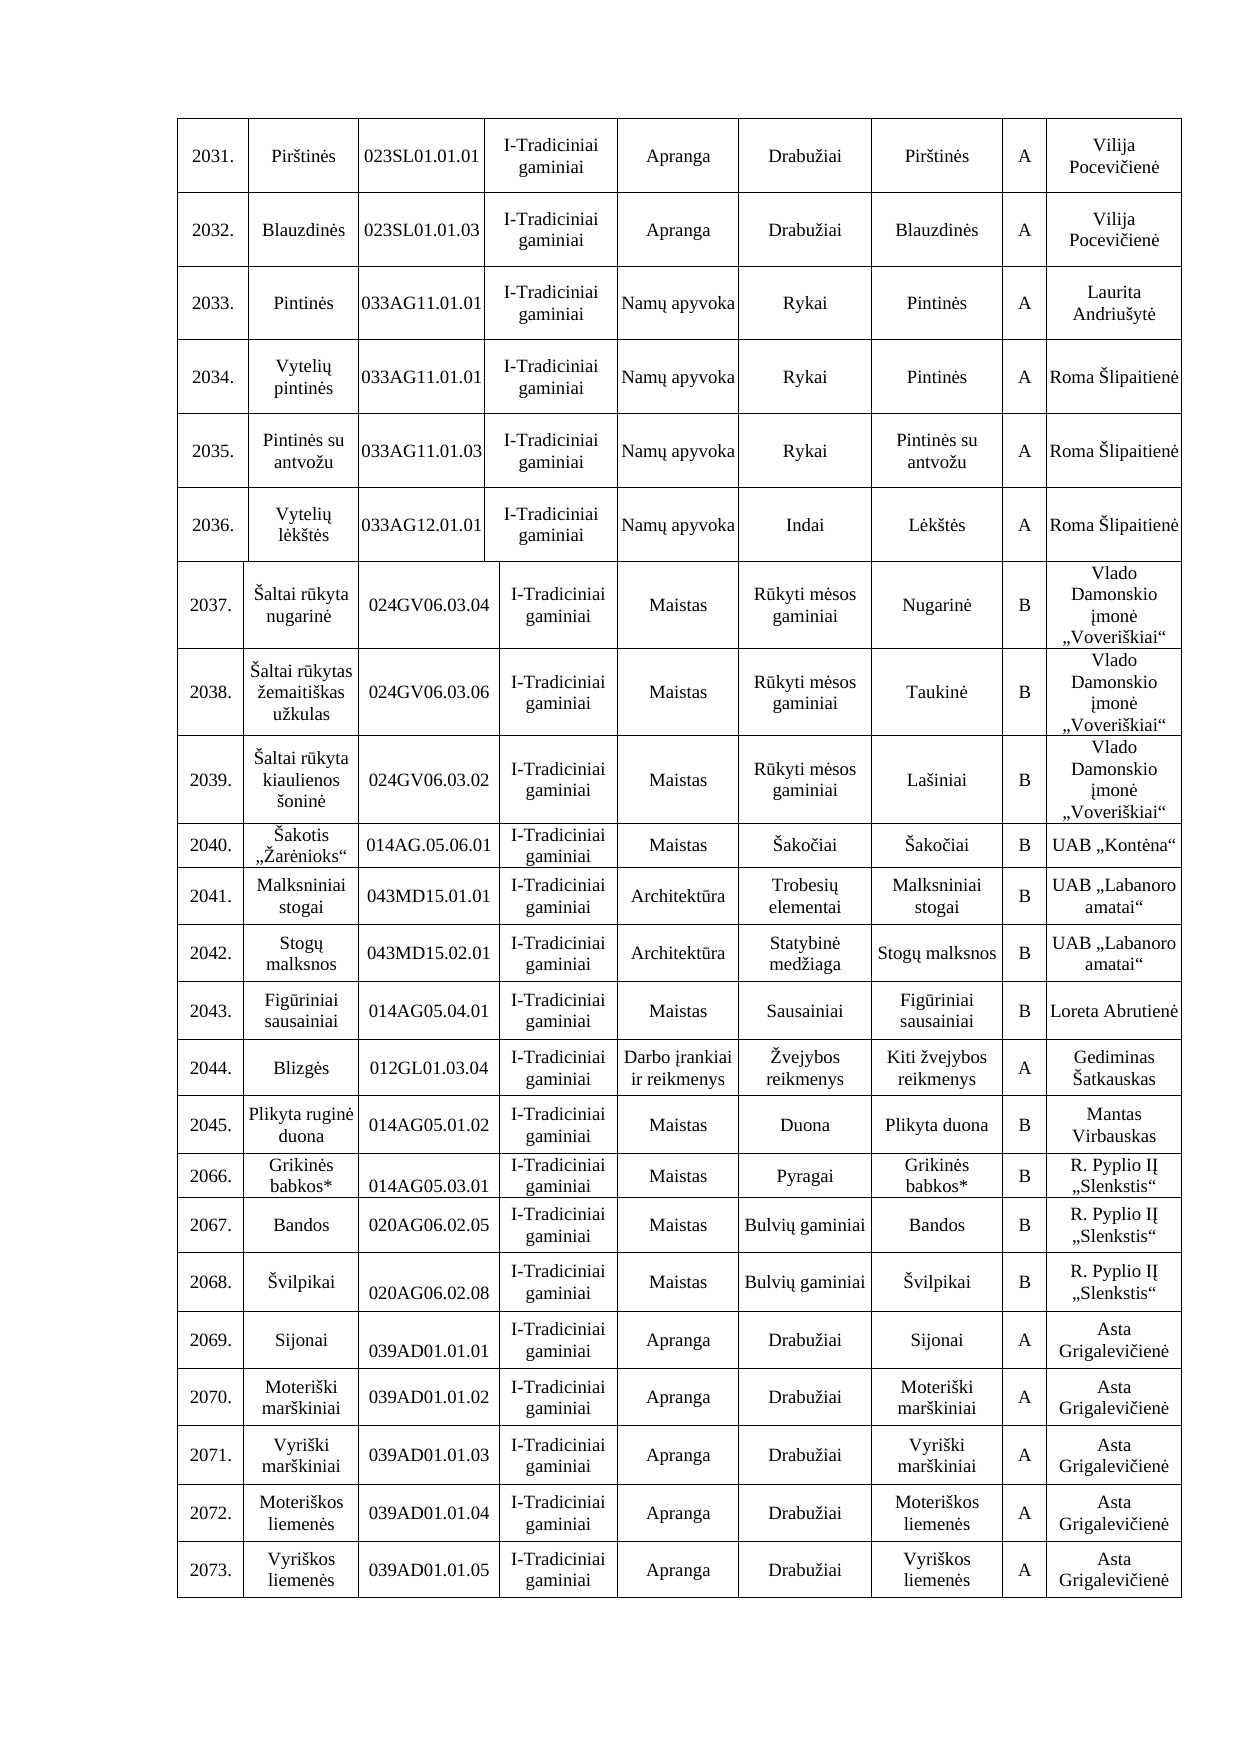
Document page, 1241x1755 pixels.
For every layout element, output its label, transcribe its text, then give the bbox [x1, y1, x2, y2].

table_cell Taukinė [872, 649, 1002, 735]
table_cell Drabužiai [739, 193, 871, 266]
table_cell Malksniniai stogai [872, 868, 1002, 924]
table_cell Asta Grigalevičienė [1047, 1312, 1181, 1368]
table_cell B [1003, 982, 1046, 1038]
table_cell 014AG.05.06.01 [359, 824, 499, 867]
table_cell Gediminas Šatkauskas [1047, 1040, 1181, 1095]
table_cell Asta Grigalevičienė [1047, 1369, 1181, 1425]
table_cell 2073. [178, 1542, 243, 1597]
table_cell I-Tradiciniai gaminiai [500, 1198, 617, 1252]
table_cell I-Tradiciniai gaminiai [485, 119, 617, 192]
table_cell Drabužiai [739, 119, 871, 192]
table_cell I-Tradiciniai gaminiai [485, 267, 617, 339]
table_cell UAB „Labanoro amatai“ [1047, 925, 1181, 981]
table_cell 2032. [178, 193, 248, 266]
table_cell I-Tradiciniai gaminiai [500, 562, 617, 648]
table_cell Blizgės [244, 1040, 358, 1095]
table_cell A [1003, 1369, 1046, 1425]
table_cell 023SL01.01.01 [359, 119, 484, 192]
table_cell Drabužiai [739, 1426, 871, 1484]
table_cell Rūkyti mėsos gaminiai [739, 736, 871, 822]
table_cell 043MD15.01.01 [359, 868, 499, 924]
table_cell 024GV06.03.04 [359, 562, 499, 648]
table_cell Vyriški marškiniai [872, 1426, 1002, 1484]
table_cell Pirštinės [249, 119, 358, 192]
table_cell B [1003, 736, 1046, 822]
table_cell Vlado Damonskio įmonė „Voveriškiai“ [1047, 649, 1181, 735]
table_cell A [1003, 1542, 1046, 1597]
table_cell Maistas [618, 1154, 738, 1197]
table_cell A [1003, 1040, 1046, 1095]
table_cell 2036. [178, 488, 248, 561]
table_cell I-Tradiciniai gaminiai [485, 488, 617, 561]
table_cell Šakočiai [872, 824, 1002, 867]
table_cell A [1003, 267, 1046, 339]
table_cell 2040. [178, 824, 243, 867]
table_cell I-Tradiciniai gaminiai [500, 982, 617, 1038]
table_cell Švilpikai [244, 1253, 358, 1311]
table_cell Maistas [618, 736, 738, 822]
table_cell Pintinės [249, 267, 358, 339]
table_cell Asta Grigalevičienė [1047, 1542, 1181, 1597]
table_cell Maistas [618, 562, 738, 648]
table_cell Stogų malksnos [244, 925, 358, 981]
table_cell 033AG12.01.01 [359, 488, 484, 561]
table_cell Namų apyvoka [618, 340, 738, 413]
table_cell 2066. [178, 1154, 243, 1197]
table_cell Vlado Damonskio įmonė „Voveriškiai“ [1047, 736, 1181, 822]
table_cell 2031. [178, 119, 248, 192]
table_cell R. Pyplio IĮ „Slenkstis“ [1047, 1154, 1181, 1197]
table_cell B [1003, 824, 1046, 867]
table_cell B [1003, 1096, 1046, 1153]
table_cell Apranga [618, 193, 738, 266]
table_cell Plikyta duona [872, 1096, 1002, 1153]
table_cell 2034. [178, 340, 248, 413]
table_cell I-Tradiciniai gaminiai [500, 1369, 617, 1425]
table_cell Apranga [618, 1542, 738, 1597]
table_cell Asta Grigalevičienė [1047, 1426, 1181, 1484]
table_cell Grikinės babkos* [872, 1154, 1002, 1197]
table_cell 2039. [178, 736, 243, 822]
table_cell Bulvių gaminiai [739, 1198, 871, 1252]
table_cell I-Tradiciniai gaminiai [500, 925, 617, 981]
table_cell 014AG05.03.01 [359, 1154, 499, 1197]
table_cell Rykai [739, 267, 871, 339]
table_cell 2035. [178, 414, 248, 487]
table_cell Sijonai [872, 1312, 1002, 1368]
table_cell 2071. [178, 1426, 243, 1484]
table_cell 2033. [178, 267, 248, 339]
table_cell Malksniniai stogai [244, 868, 358, 924]
table_cell 2069. [178, 1312, 243, 1368]
table_cell 039AD01.01.02 [359, 1369, 499, 1425]
table_cell Šakočiai [739, 824, 871, 867]
table_cell 033AG11.01.01 [359, 340, 484, 413]
table_cell Pintinės su antvožu [249, 414, 358, 487]
table_cell Nugarinė [872, 562, 1002, 648]
table_cell Vyriškos liemenės [872, 1542, 1002, 1597]
table_cell Bandos [872, 1198, 1002, 1252]
table_cell 033AG11.01.03 [359, 414, 484, 487]
table_cell 2037. [178, 562, 243, 648]
table_cell A [1003, 1312, 1046, 1368]
table_cell Architektūra [618, 925, 738, 981]
table_cell I-Tradiciniai gaminiai [500, 868, 617, 924]
table_cell A [1003, 414, 1046, 487]
table_cell Bulvių gaminiai [739, 1253, 871, 1311]
table_cell Pintinės [872, 267, 1002, 339]
table_cell Moteriški marškiniai [244, 1369, 358, 1425]
table_cell Maistas [618, 1096, 738, 1153]
table_cell 2067. [178, 1198, 243, 1252]
table_cell I-Tradiciniai gaminiai [500, 1312, 617, 1368]
table_cell Drabužiai [739, 1542, 871, 1597]
table_cell Mantas Virbauskas [1047, 1096, 1181, 1153]
table_cell I-Tradiciniai gaminiai [485, 340, 617, 413]
table_cell Šaltai rūkytas žemaitiškas užkulas [244, 649, 358, 735]
table_cell 2045. [178, 1096, 243, 1153]
table_cell Roma Šlipaitienė [1047, 340, 1181, 413]
table_cell I-Tradiciniai gaminiai [500, 1426, 617, 1484]
table_cell R. Pyplio IĮ „Slenkstis“ [1047, 1253, 1181, 1311]
table_cell UAB „Labanoro amatai“ [1047, 868, 1181, 924]
table_cell A [1003, 119, 1046, 192]
table_cell Drabužiai [739, 1485, 871, 1541]
table_cell Roma Šlipaitienė [1047, 488, 1181, 561]
table_cell Rykai [739, 340, 871, 413]
table_cell Grikinės babkos* [244, 1154, 358, 1197]
table_cell I-Tradiciniai gaminiai [485, 414, 617, 487]
table_cell Apranga [618, 1312, 738, 1368]
table_cell I-Tradiciniai gaminiai [500, 1253, 617, 1311]
table_cell Trobesių elementai [739, 868, 871, 924]
table_cell Roma Šlipaitienė [1047, 414, 1181, 487]
table_cell Apranga [618, 119, 738, 192]
table_cell Loreta Abrutienė [1047, 982, 1181, 1038]
table_cell Indai [739, 488, 871, 561]
table_cell Maistas [618, 824, 738, 867]
table_cell B [1003, 1253, 1046, 1311]
table_cell Stogų malksnos [872, 925, 1002, 981]
table_cell Maistas [618, 1253, 738, 1311]
table_cell Blauzdinės [872, 193, 1002, 266]
table_cell 039AD01.01.05 [359, 1542, 499, 1597]
table_cell Moteriški marškiniai [872, 1369, 1002, 1425]
table_cell A [1003, 1426, 1046, 1484]
table_cell 2068. [178, 1253, 243, 1311]
table_cell Plikyta ruginė duona [244, 1096, 358, 1153]
table_cell B [1003, 649, 1046, 735]
table_cell I-Tradiciniai gaminiai [500, 649, 617, 735]
table_cell I-Tradiciniai gaminiai [500, 1154, 617, 1197]
table_cell Vilija Pocevičienė [1047, 119, 1181, 192]
table_cell 2072. [178, 1485, 243, 1541]
table_cell Namų apyvoka [618, 488, 738, 561]
table_cell 2041. [178, 868, 243, 924]
table_cell 039AD01.01.01 [359, 1312, 499, 1368]
table_cell Moteriškos liemenės [872, 1485, 1002, 1541]
table_cell Moteriškos liemenės [244, 1485, 358, 1541]
table_cell 023SL01.01.03 [359, 193, 484, 266]
table_cell Drabužiai [739, 1369, 871, 1425]
table_cell Rūkyti mėsos gaminiai [739, 562, 871, 648]
table_cell 2038. [178, 649, 243, 735]
table_cell 014AG05.04.01 [359, 982, 499, 1038]
table_cell Apranga [618, 1369, 738, 1425]
table_cell 039AD01.01.04 [359, 1485, 499, 1541]
table_cell Maistas [618, 649, 738, 735]
table_cell Drabužiai [739, 1312, 871, 1368]
table_cell 2044. [178, 1040, 243, 1095]
table_cell Blauzdinės [249, 193, 358, 266]
table_cell Rūkyti mėsos gaminiai [739, 649, 871, 735]
table_cell Šaltai rūkyta kiaulienos šoninė [244, 736, 358, 822]
table_cell Apranga [618, 1485, 738, 1541]
table_cell 024GV06.03.06 [359, 649, 499, 735]
table_cell 020AG06.02.08 [359, 1253, 499, 1311]
table_cell 033AG11.01.01 [359, 267, 484, 339]
table_cell Bandos [244, 1198, 358, 1252]
table_cell Pirštinės [872, 119, 1002, 192]
table_cell Maistas [618, 1198, 738, 1252]
table_cell Vytelių lėkštės [249, 488, 358, 561]
table_cell I-Tradiciniai gaminiai [500, 1096, 617, 1153]
table_cell Švilpikai [872, 1253, 1002, 1311]
table_cell I-Tradiciniai gaminiai [500, 1542, 617, 1597]
table_cell Vyriškos liemenės [244, 1542, 358, 1597]
table_cell Figūriniai sausainiai [872, 982, 1002, 1038]
table_cell Statybinė medžiaga [739, 925, 871, 981]
table_cell Figūriniai sausainiai [244, 982, 358, 1038]
table_cell Apranga [618, 1426, 738, 1484]
table_cell B [1003, 868, 1046, 924]
table_cell A [1003, 340, 1046, 413]
table_cell I-Tradiciniai gaminiai [485, 193, 617, 266]
table_cell Sausainiai [739, 982, 871, 1038]
table_cell B [1003, 1198, 1046, 1252]
table_cell 2070. [178, 1369, 243, 1425]
table_cell Duona [739, 1096, 871, 1153]
table_cell Darbo įrankiai ir reikmenys [618, 1040, 738, 1095]
table_cell Namų apyvoka [618, 267, 738, 339]
table_cell 2043. [178, 982, 243, 1038]
table_cell 039AD01.01.03 [359, 1426, 499, 1484]
table_cell 043MD15.02.01 [359, 925, 499, 981]
table_cell Vyriški marškiniai [244, 1426, 358, 1484]
table_cell 020AG06.02.05 [359, 1198, 499, 1252]
table_cell Sijonai [244, 1312, 358, 1368]
table_cell 024GV06.03.02 [359, 736, 499, 822]
table_cell 2042. [178, 925, 243, 981]
table_cell UAB „Kontėna“ [1047, 824, 1181, 867]
table_cell Lašiniai [872, 736, 1002, 822]
table_cell I-Tradiciniai gaminiai [500, 824, 617, 867]
table_cell Namų apyvoka [618, 414, 738, 487]
table_cell R. Pyplio IĮ „Slenkstis“ [1047, 1198, 1181, 1252]
table_cell A [1003, 488, 1046, 561]
table_cell I-Tradiciniai gaminiai [500, 736, 617, 822]
table_cell Laurita Andriušytė [1047, 267, 1181, 339]
table_cell B [1003, 1154, 1046, 1197]
table_cell Asta Grigalevičienė [1047, 1485, 1181, 1541]
table_cell A [1003, 1485, 1046, 1541]
table_cell Architektūra [618, 868, 738, 924]
table_cell Maistas [618, 982, 738, 1038]
table_cell Pyragai [739, 1154, 871, 1197]
table_cell B [1003, 562, 1046, 648]
table_cell A [1003, 193, 1046, 266]
table_cell Šakotis „Žarėnioks“ [244, 824, 358, 867]
table_cell 012GL01.03.04 [359, 1040, 499, 1095]
table_cell Pintinės [872, 340, 1002, 413]
table_cell Vytelių pintinės [249, 340, 358, 413]
table_cell Rykai [739, 414, 871, 487]
table_cell I-Tradiciniai gaminiai [500, 1040, 617, 1095]
table_cell Šaltai rūkyta nugarinė [244, 562, 358, 648]
table_cell 014AG05.01.02 [359, 1096, 499, 1153]
table_cell Lėkštės [872, 488, 1002, 561]
table_cell Pintinės su antvožu [872, 414, 1002, 487]
table_cell Vilija Pocevičienė [1047, 193, 1181, 266]
table_cell I-Tradiciniai gaminiai [500, 1485, 617, 1541]
table_cell Žvejybos reikmenys [739, 1040, 871, 1095]
table_cell Vlado Damonskio įmonė „Voveriškiai“ [1047, 562, 1181, 648]
table_cell B [1003, 925, 1046, 981]
table_cell Kiti žvejybos reikmenys [872, 1040, 1002, 1095]
